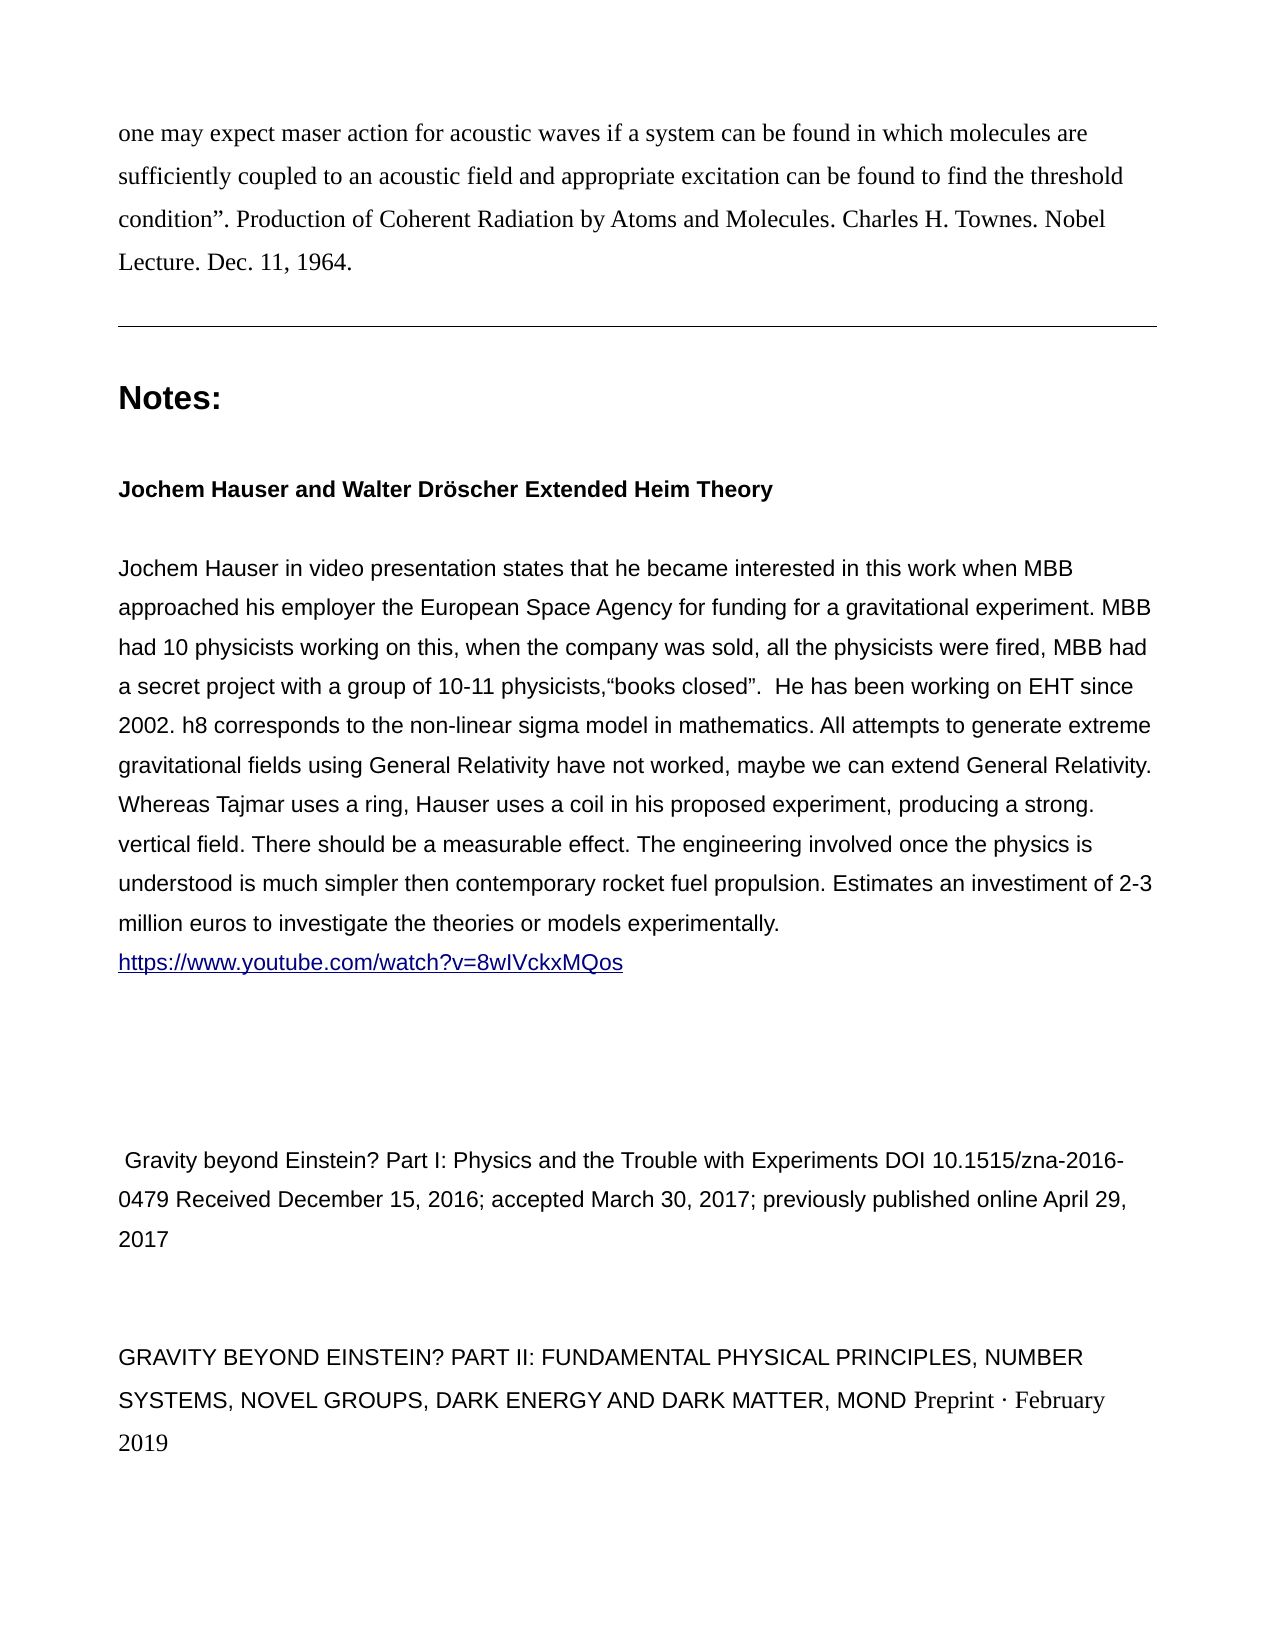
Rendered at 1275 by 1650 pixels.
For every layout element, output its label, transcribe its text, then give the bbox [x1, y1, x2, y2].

text https://www.youtube.com/watch?v=8wIVckxMQos [118, 949, 1157, 976]
text Notes: [118, 378, 1157, 417]
text one may expect maser action for acoustic waves if a system can be found in which molecules are sufficiently coupled to an acoustic field and appropriate excitation can be found to find the threshold condition”. Production of Coherent Radiation by Atoms and Molecules. Charles H. Townes. Nobel Lecture. Dec. 11, 1964. [118, 118, 1157, 276]
text Jochem Hauser and Walter Dröscher Extended Heim Theory [118, 476, 1157, 502]
text GRAVITY BEYOND EINSTEIN? PART II: FUNDAMENTAL PHYSICAL PRINCIPLES, NUMBER SYSTEMS, NOVEL GROUPS, DARK ENERGY AND DARK MATTER, MOND Preprint · February 2019 [118, 1344, 1157, 1457]
text Jochem Hauser in video presentation states that he became interested in this work when MBB approached his employer the European Space Agency for funding for a gravitational experiment. MBB had 10 physicists working on this, when the company was sold, all the physicists were fired, MBB had a secret project with a group of 10-11 physicists,“books closed”. He has been working on EHT since 2002. h8 corresponds to the non-linear sigma model in mathematics. All attempts to generate extreme gravitational fields using General Relativity have not worked, maybe we can extend General Relativity. Whereas Tajmar uses a ring, Hauser uses a coil in his proposed experiment, producing a strong. vertical field. There should be a measurable effect. The engineering involved once the physics is understood is much simpler then contemporary rocket fuel propulsion. Estimates an investiment of 2-3 million euros to investigate the theories or models experimentally. [118, 554, 1157, 936]
text Gravity beyond Einstein? Part I: Physics and the Trouble with Experiments DOI 10.1515/zna-2016-0479 Received December 15, 2016; accepted March 30, 2017; previously published online April 29, 2017 [118, 1147, 1157, 1252]
